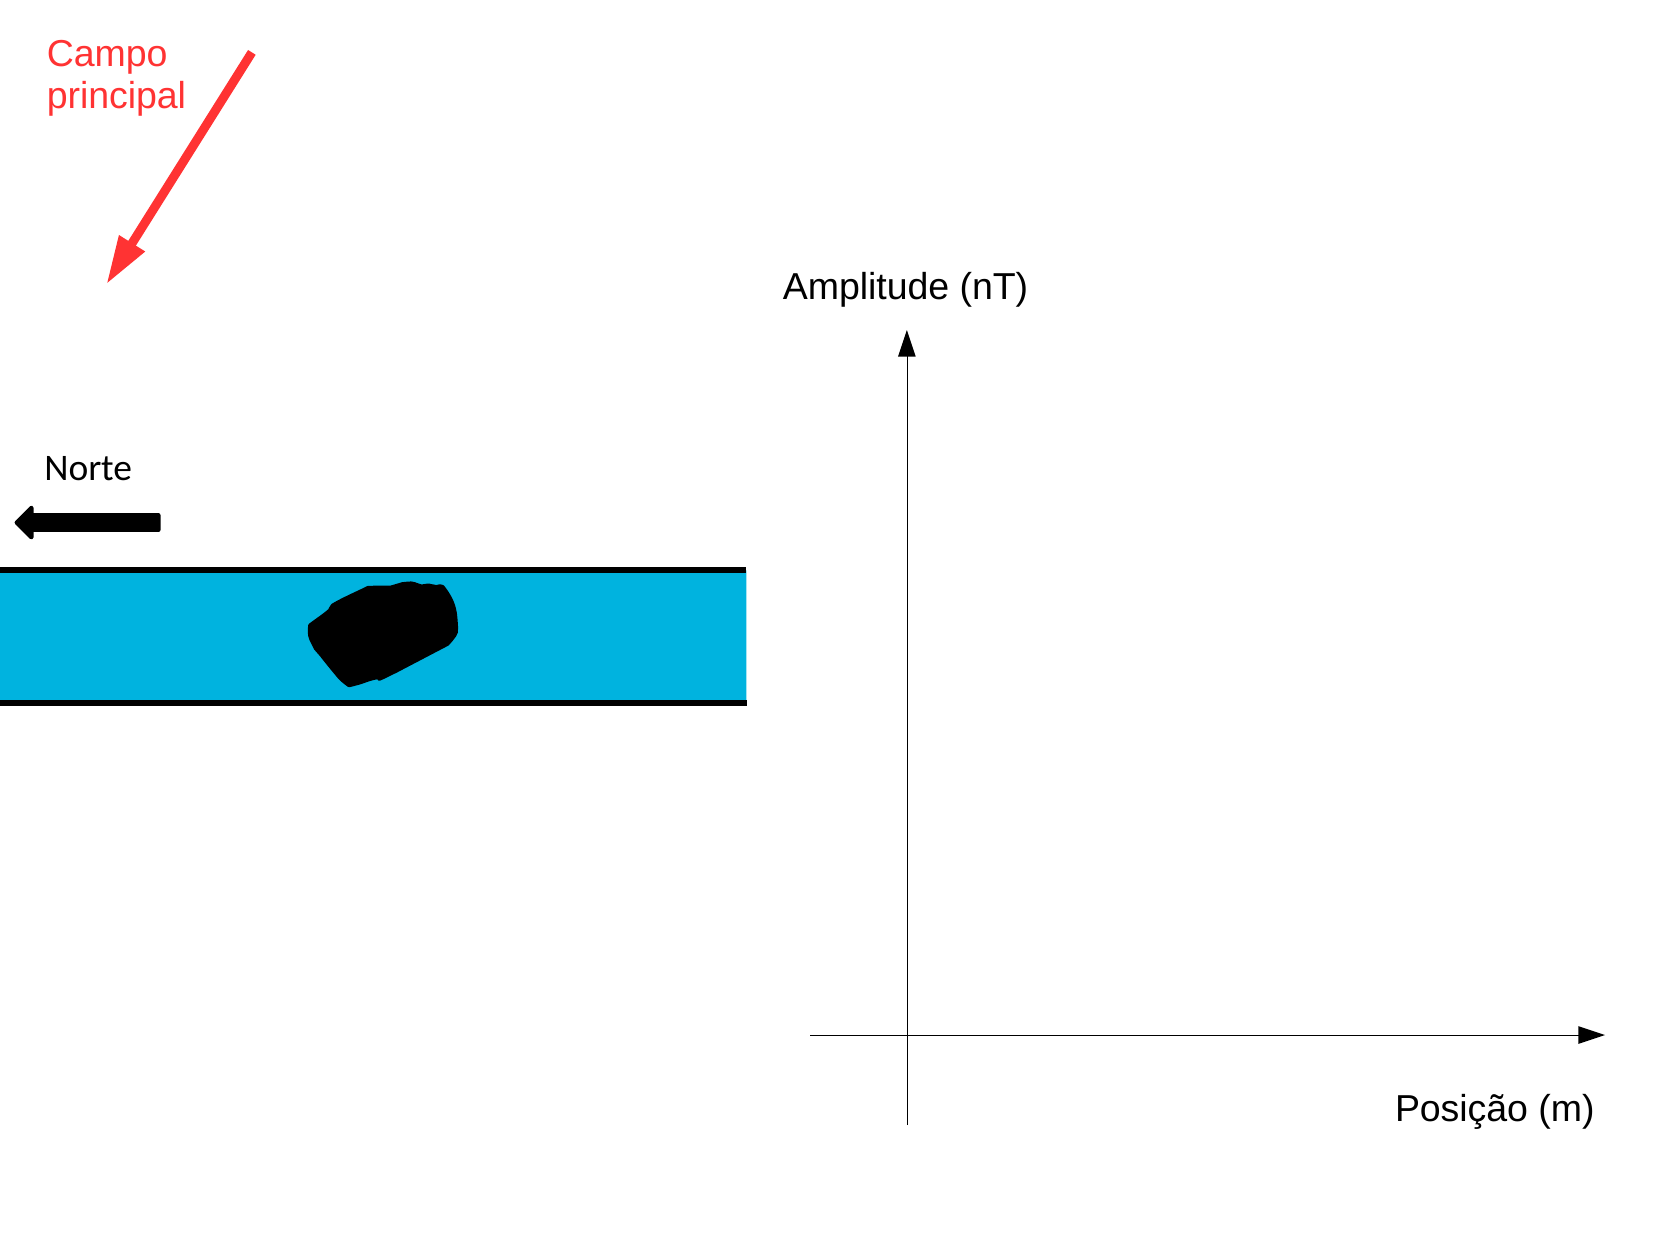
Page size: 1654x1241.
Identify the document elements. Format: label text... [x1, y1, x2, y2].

text_box Norte [17, 435, 160, 496]
text_box Amplitude (nT) [768, 258, 1044, 316]
text_box Campo principal [32, 25, 257, 124]
text_box Posição (m) [1380, 1080, 1610, 1137]
text_box [16, 507, 159, 538]
text_box [0, 570, 747, 700]
